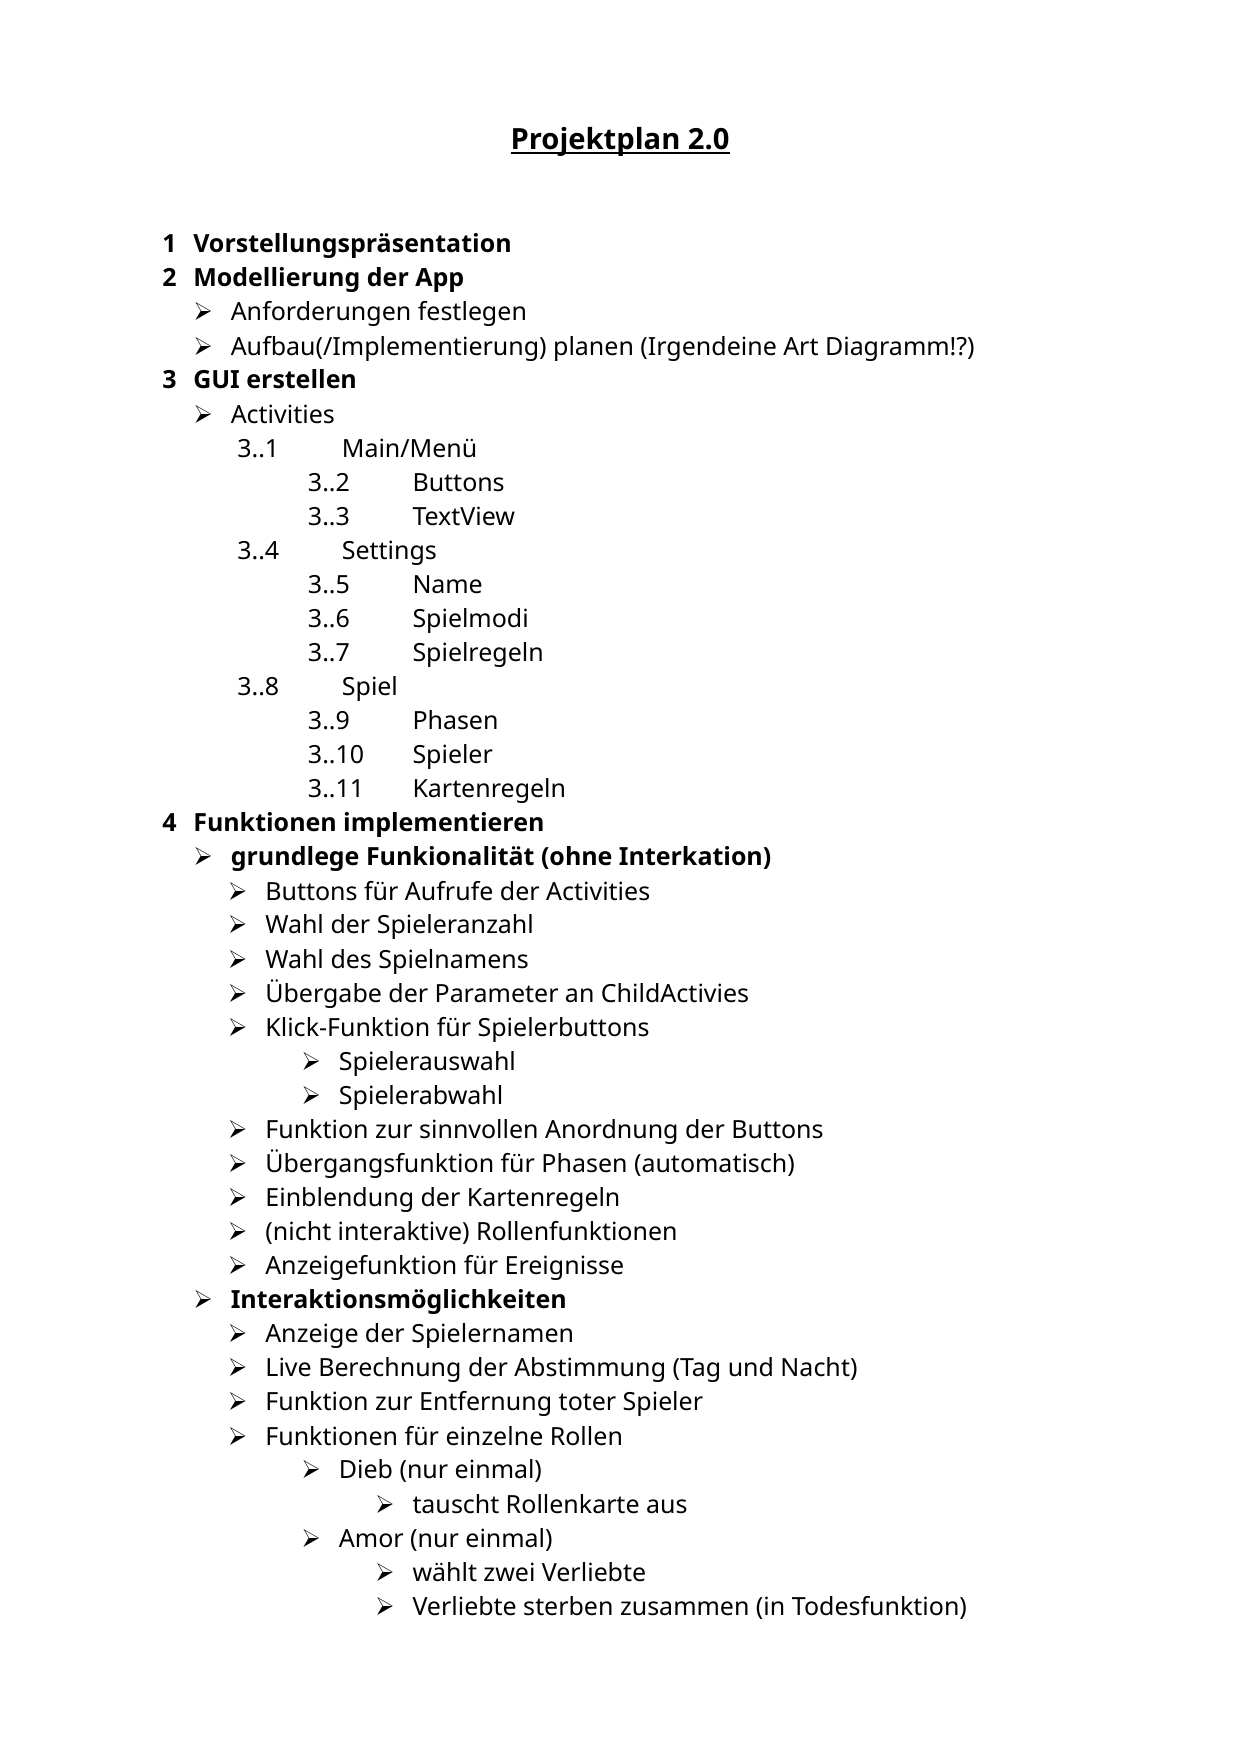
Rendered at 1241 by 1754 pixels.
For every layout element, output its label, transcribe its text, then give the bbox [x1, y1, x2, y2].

list Wahl des Spielnamens [228, 941, 1122, 975]
list Interaktionsmöglichkeiten [193, 1282, 1122, 1316]
list Spielregeln [301, 635, 1122, 669]
list Spieler [301, 737, 1122, 771]
list Anzeigefunktion für Ereignisse [228, 1248, 1122, 1282]
list Vorstellungspräsentation [156, 226, 1122, 260]
list Kartenregeln [301, 771, 1122, 805]
list Funktionen für einzelne Rollen [228, 1418, 1122, 1452]
list Name [301, 567, 1122, 601]
list Klick-Funktion für Spielerbuttons [228, 1009, 1122, 1043]
list Wahl der Spieleranzahl [228, 907, 1122, 941]
list Main/Menü [231, 430, 1122, 464]
list Funktion zur sinnvollen Anordnung der Buttons [228, 1112, 1122, 1146]
list Einblendung der Kartenregeln [228, 1180, 1122, 1214]
list Phasen [301, 703, 1122, 737]
list Übergabe der Parameter an ChildActivies [228, 975, 1122, 1009]
text Projektplan 2.0 [118, 118, 1122, 158]
list Spielerauswahl [301, 1043, 1122, 1077]
list Dieb (nur einmal) [301, 1452, 1122, 1486]
list Buttons für Aufrufe der Activities [228, 873, 1122, 907]
list Settings [231, 532, 1122, 567]
list GUI erstellen [156, 362, 1122, 396]
list tauscht Rollenkarte aus [375, 1486, 1122, 1520]
list Activities [193, 396, 1122, 430]
list TextView [301, 498, 1122, 532]
list Live Berechnung der Abstimmung (Tag und Nacht) [228, 1350, 1122, 1384]
list Funktion zur Entfernung toter Spieler [228, 1384, 1122, 1418]
list Verliebte sterben zusammen (in Todesfunktion) [375, 1588, 1122, 1622]
list Übergangsfunktion für Phasen (automatisch) [228, 1146, 1122, 1180]
list wählt zwei Verliebte [375, 1554, 1122, 1588]
list Anzeige der Spielernamen [228, 1316, 1122, 1350]
list Buttons [301, 464, 1122, 498]
list Aufbau(/Implementierung) planen (Irgendeine Art Diagramm!?) [193, 328, 1122, 362]
list Anforderungen festlegen [193, 294, 1122, 328]
list Spielmodi [301, 601, 1122, 635]
list Spiel [231, 669, 1122, 703]
list grundlege Funkionalität (ohne Interkation) [193, 839, 1122, 873]
list (nicht interaktive) Rollenfunktionen [228, 1214, 1122, 1248]
list Funktionen implementieren [156, 805, 1122, 839]
list Modellierung der App [156, 260, 1122, 294]
list Amor (nur einmal) [301, 1520, 1122, 1554]
list Spielerabwahl [301, 1077, 1122, 1112]
